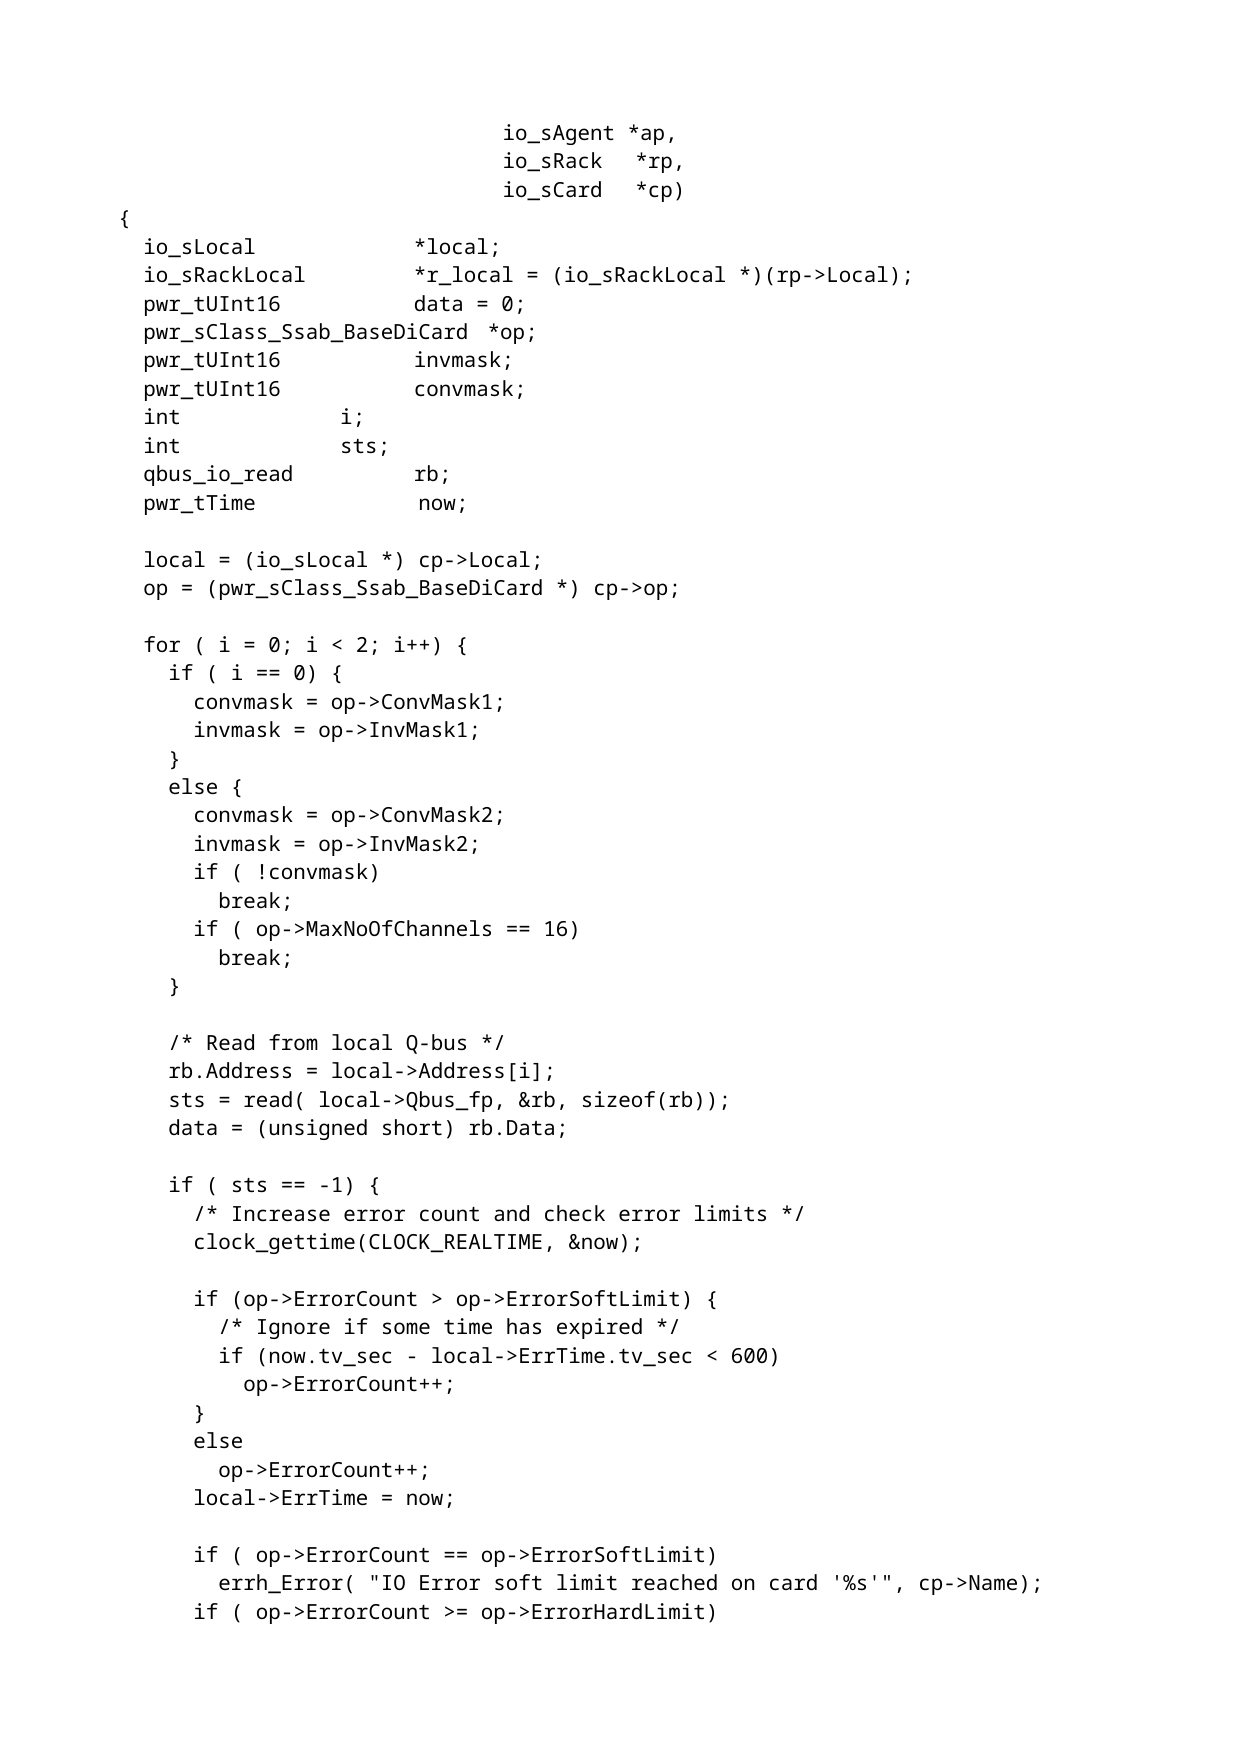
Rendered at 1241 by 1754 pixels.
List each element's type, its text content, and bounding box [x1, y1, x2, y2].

text if ( !convmask) [118, 857, 1122, 886]
text pwr_tUInt16 invmask; [118, 346, 1122, 374]
text qbus_io_read rb; [118, 459, 1122, 488]
text data = (unsigned short) rb.Data; [118, 1113, 1122, 1142]
text op->ErrorCount++; [118, 1369, 1122, 1398]
text /* Increase error count and check error limits */ [118, 1199, 1122, 1227]
text pwr_tUInt16 convmask; [118, 374, 1122, 402]
text pwr_sClass_Ssab_BaseDiCard *op; [118, 317, 1122, 346]
text io_sAgent *ap, [118, 118, 1122, 147]
text if (now.tv_sec - local->ErrTime.tv_sec < 600) [118, 1341, 1122, 1369]
text sts = read( local->Qbus_fp, &rb, sizeof(rb)); [118, 1085, 1122, 1113]
text local->ErrTime = now; [118, 1483, 1122, 1512]
text io_sLocal *local; [118, 232, 1122, 260]
text break; [118, 886, 1122, 914]
text for ( i = 0; i < 2; i++) { [118, 630, 1122, 658]
text if ( op->ErrorCount >= op->ErrorHardLimit) [118, 1597, 1122, 1625]
text else { [118, 772, 1122, 801]
text convmask = op->ConvMask1; [118, 687, 1122, 715]
text if ( i == 0) { [118, 658, 1122, 687]
text } [118, 971, 1122, 1000]
text pwr_tUInt16 data = 0; [118, 289, 1122, 317]
text { [118, 203, 1122, 232]
text io_sRackLocal *r_local = (io_sRackLocal *)(rp->Local); [118, 260, 1122, 289]
text pwr_tTime now; [118, 488, 1122, 516]
text if ( op->MaxNoOfChannels == 16) [118, 914, 1122, 943]
text /* Ignore if some time has expired */ [118, 1312, 1122, 1341]
text clock_gettime(CLOCK_REALTIME, &now); [118, 1227, 1122, 1256]
text io_sRack *rp, [118, 147, 1122, 175]
text if ( op->ErrorCount == op->ErrorSoftLimit) [118, 1540, 1122, 1568]
text invmask = op->InvMask2; [118, 829, 1122, 857]
text int i; [118, 402, 1122, 431]
text invmask = op->InvMask1; [118, 715, 1122, 744]
text } [118, 744, 1122, 772]
text if (op->ErrorCount > op->ErrorSoftLimit) { [118, 1284, 1122, 1312]
text rb.Address = local->Address[i]; [118, 1057, 1122, 1085]
text /* Read from local Q-bus */ [118, 1028, 1122, 1057]
text break; [118, 943, 1122, 971]
text errh_Error( "IO Error soft limit reached on card '%s'", cp->Name); [118, 1568, 1122, 1597]
text int sts; [118, 431, 1122, 459]
text } [118, 1398, 1122, 1426]
text op = (pwr_sClass_Ssab_BaseDiCard *) cp->op; [118, 573, 1122, 602]
text if ( sts == -1) { [118, 1170, 1122, 1199]
text local = (io_sLocal *) cp->Local; [118, 545, 1122, 573]
text convmask = op->ConvMask2; [118, 801, 1122, 829]
text op->ErrorCount++; [118, 1455, 1122, 1483]
text else [118, 1426, 1122, 1455]
text io_sCard *cp) [118, 175, 1122, 203]
